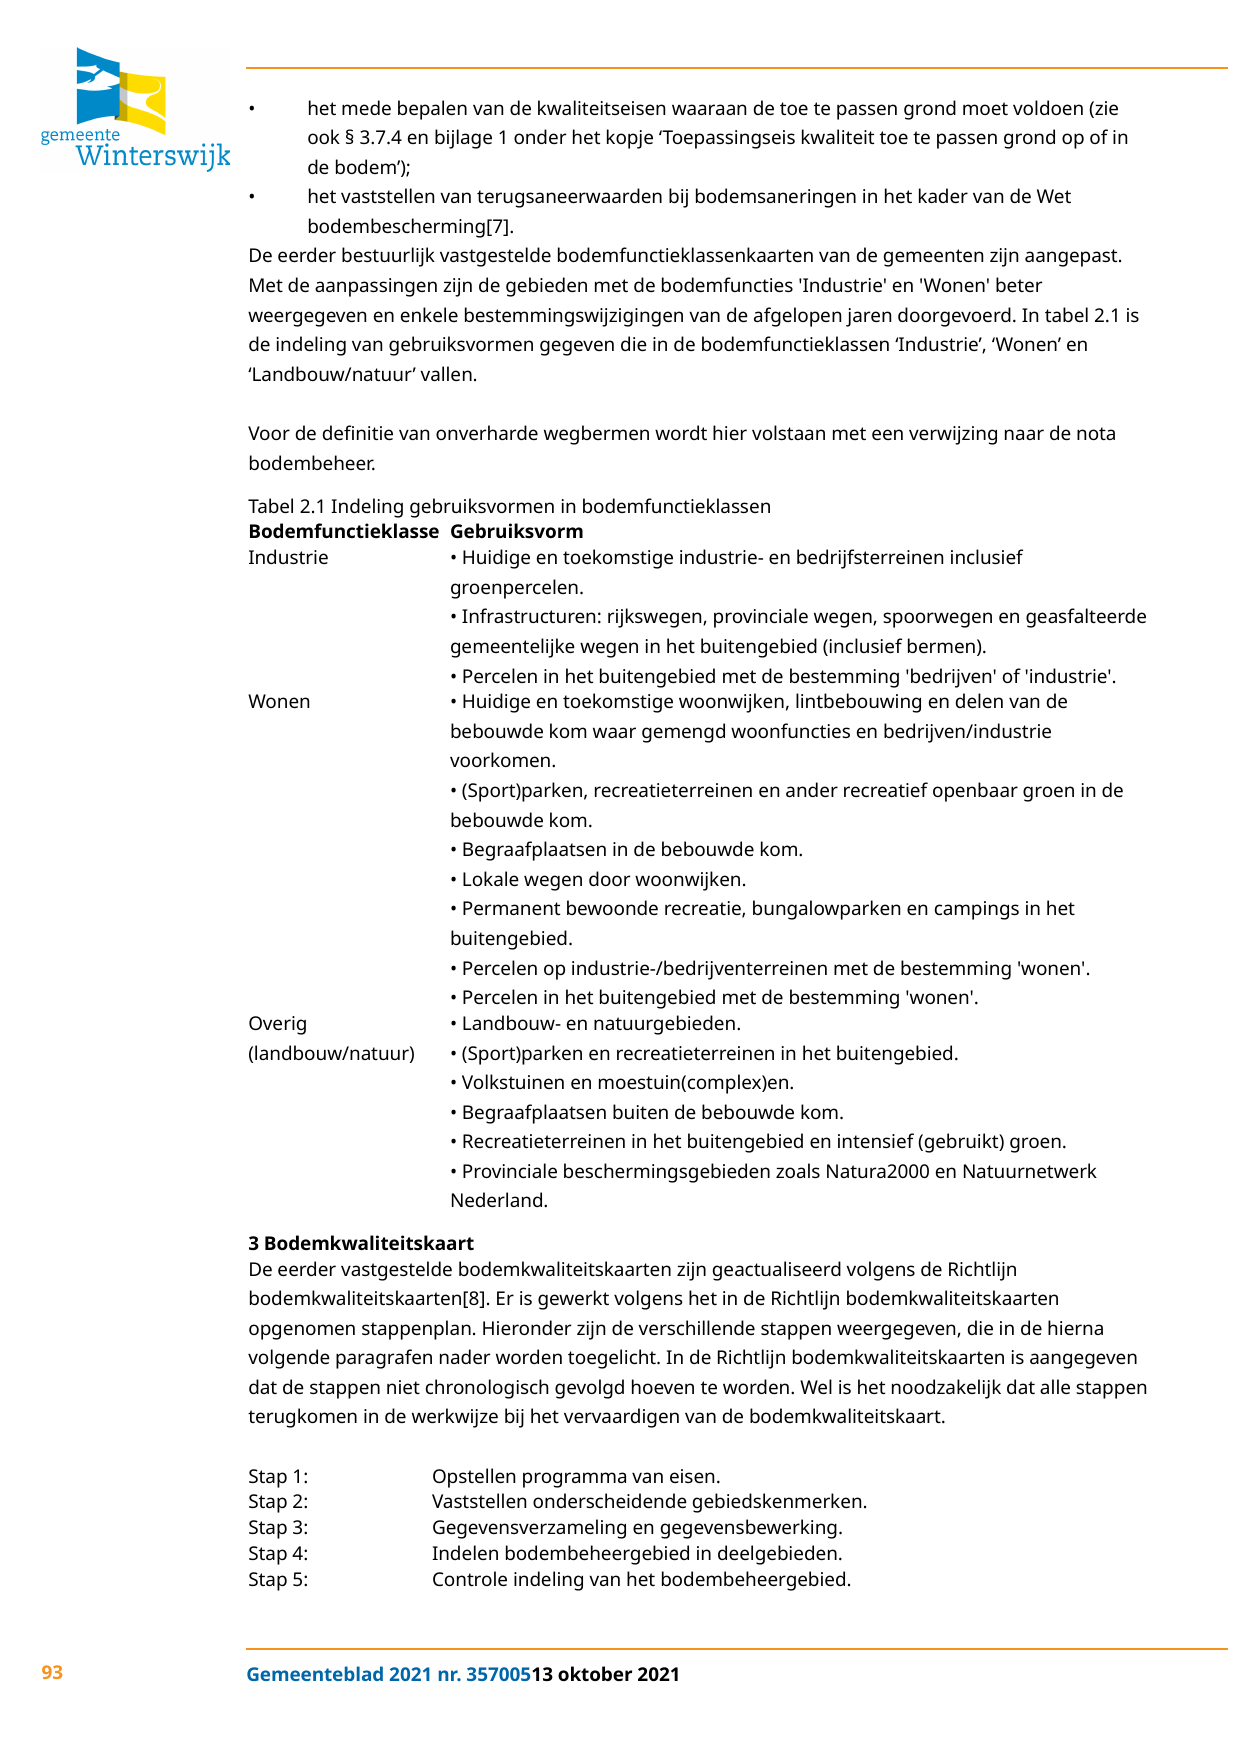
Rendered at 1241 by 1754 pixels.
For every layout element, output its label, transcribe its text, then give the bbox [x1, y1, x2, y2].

table_cell • Huidige en toekomstige woonwijken, lintbebouwing en delen van de bebouwde kom waar gemengd woonfuncties en bedrijven/industrie voorkomen. • (Sport)parken, recreatieterreinen en ander recreatief openbaar groen in de bebouwde kom. • Begraafplaatsen in de bebouwde kom. • Lokale wegen door woonwijken. • Permanent bewoonde recreatie, bungalowparken en campings in het buitengebied. • Percelen op industrie-/bedrijventerreinen met de bestemming 'wonen'. • Percelen in het buitengebied met de bestemming 'wonen'. [450, 689, 1152, 1010]
table_cell Industrie [248, 545, 450, 688]
table_cell Vaststellen onderscheidende gebiedskenmerken. [432, 1489, 1152, 1514]
table_header Gebruiksvorm [450, 519, 1152, 544]
text Voor de definitie van onverharde wegbermen wordt hier volstaan met een verwijzing naar de nota bodembeheer. [248, 420, 1152, 476]
table_cell Gegevensverzameling en gegevensbewerking. [432, 1515, 1152, 1540]
table_cell • Huidige en toekomstige industrie- en bedrijfsterreinen inclusief groenpercelen. • Infrastructuren: rijkswegen, provinciale wegen, spoorwegen en geasfalteerde gemeentelijke wegen in het buitengebied (inclusief bermen). • Percelen in het buitengebied met de bestemming 'bedrijven' of 'industrie'. [450, 545, 1152, 688]
table_cell Stap 3: [248, 1515, 432, 1540]
text De eerder vastgestelde bodemkwaliteitskaarten zijn geactualiseerd volgens de Richtlijn bodemkwaliteitskaarten[8]. Er is gewerkt volgens het in de Richtlijn bodemkwaliteitskaarten opgenomen stappenplan. Hieronder zijn de verschillende stappen weergegeven, die in de hierna volgende paragrafen nader worden toegelicht. In de Richtlijn bodemkwaliteitskaarten is aangegeven dat de stappen niet chronologisch gevolgd hoeven te worden. Wel is het noodzakelijk dat alle stappen terugkomen in de werkwijze bij het vervaardigen van de bodemkwaliteitskaart. [248, 1256, 1152, 1429]
table_cell Stap 5: [248, 1566, 432, 1592]
table_cell • Landbouw- en natuurgebieden. • (Sport)parken en recreatieterreinen in het buitengebied. • Volkstuinen en moestuin(complex)en. • Begraafplaatsen buiten de bebouwde kom. • Recreatieterreinen in het buitengebied en intensief (gebruikt) groen. • Provinciale beschermingsgebieden zoals Natura2000 en Natuurnetwerk Nederland. [450, 1010, 1152, 1213]
list het mede bepalen van de kwaliteitseisen waaraan de toe te passen grond moet voldoen (zie ook § 3.7.4 en bijlage 1 onder het kopje ‘Toepassingseis kwaliteit toe te passen grond op of in de bodem’); [248, 95, 1152, 180]
table_header Stap 1: [248, 1463, 432, 1489]
picture [225, 153, 231, 162]
text 3 Bodemkwaliteitskaart [248, 1230, 1152, 1256]
text De eerder bestuurlijk vastgestelde bodemfunctieklassenkaarten van de gemeenten zijn aangepast. Met de aanpassingen zijn de gebieden met de bodemfuncties 'Industrie' en 'Wonen' beter weergegeven en enkele bestemmingswijzigingen van de afgelopen jaren doorgevoerd. In tabel 2.1 is de indeling van gebruiksvormen gegeven die in de bodemfunctieklassen ‘Industrie’, ‘Wonen’ en ‘Landbouw/natuur’ vallen. [248, 243, 1152, 387]
list het vaststellen van terugsaneerwaarden bij bodemsaneringen in het kader van de Wet bodembescherming[7]. [248, 183, 1152, 239]
table_cell Stap 2: [248, 1489, 432, 1514]
table_cell Overig (landbouw/natuur) [248, 1010, 450, 1213]
table_cell Stap 4: [248, 1540, 432, 1566]
table_header Bodemfunctieklasse [248, 519, 450, 544]
table_header Opstellen programma van eisen. [432, 1463, 1152, 1489]
table_cell Controle indeling van het bodembeheergebied. [432, 1566, 1152, 1592]
table_cell Wonen [248, 689, 450, 1010]
picture [41, 47, 231, 172]
text Tabel 2.1 Indeling gebruiksvormen in bodemfunctieklassen [248, 493, 1152, 519]
table_cell Indelen bodembeheergebied in deelgebieden. [432, 1540, 1152, 1566]
